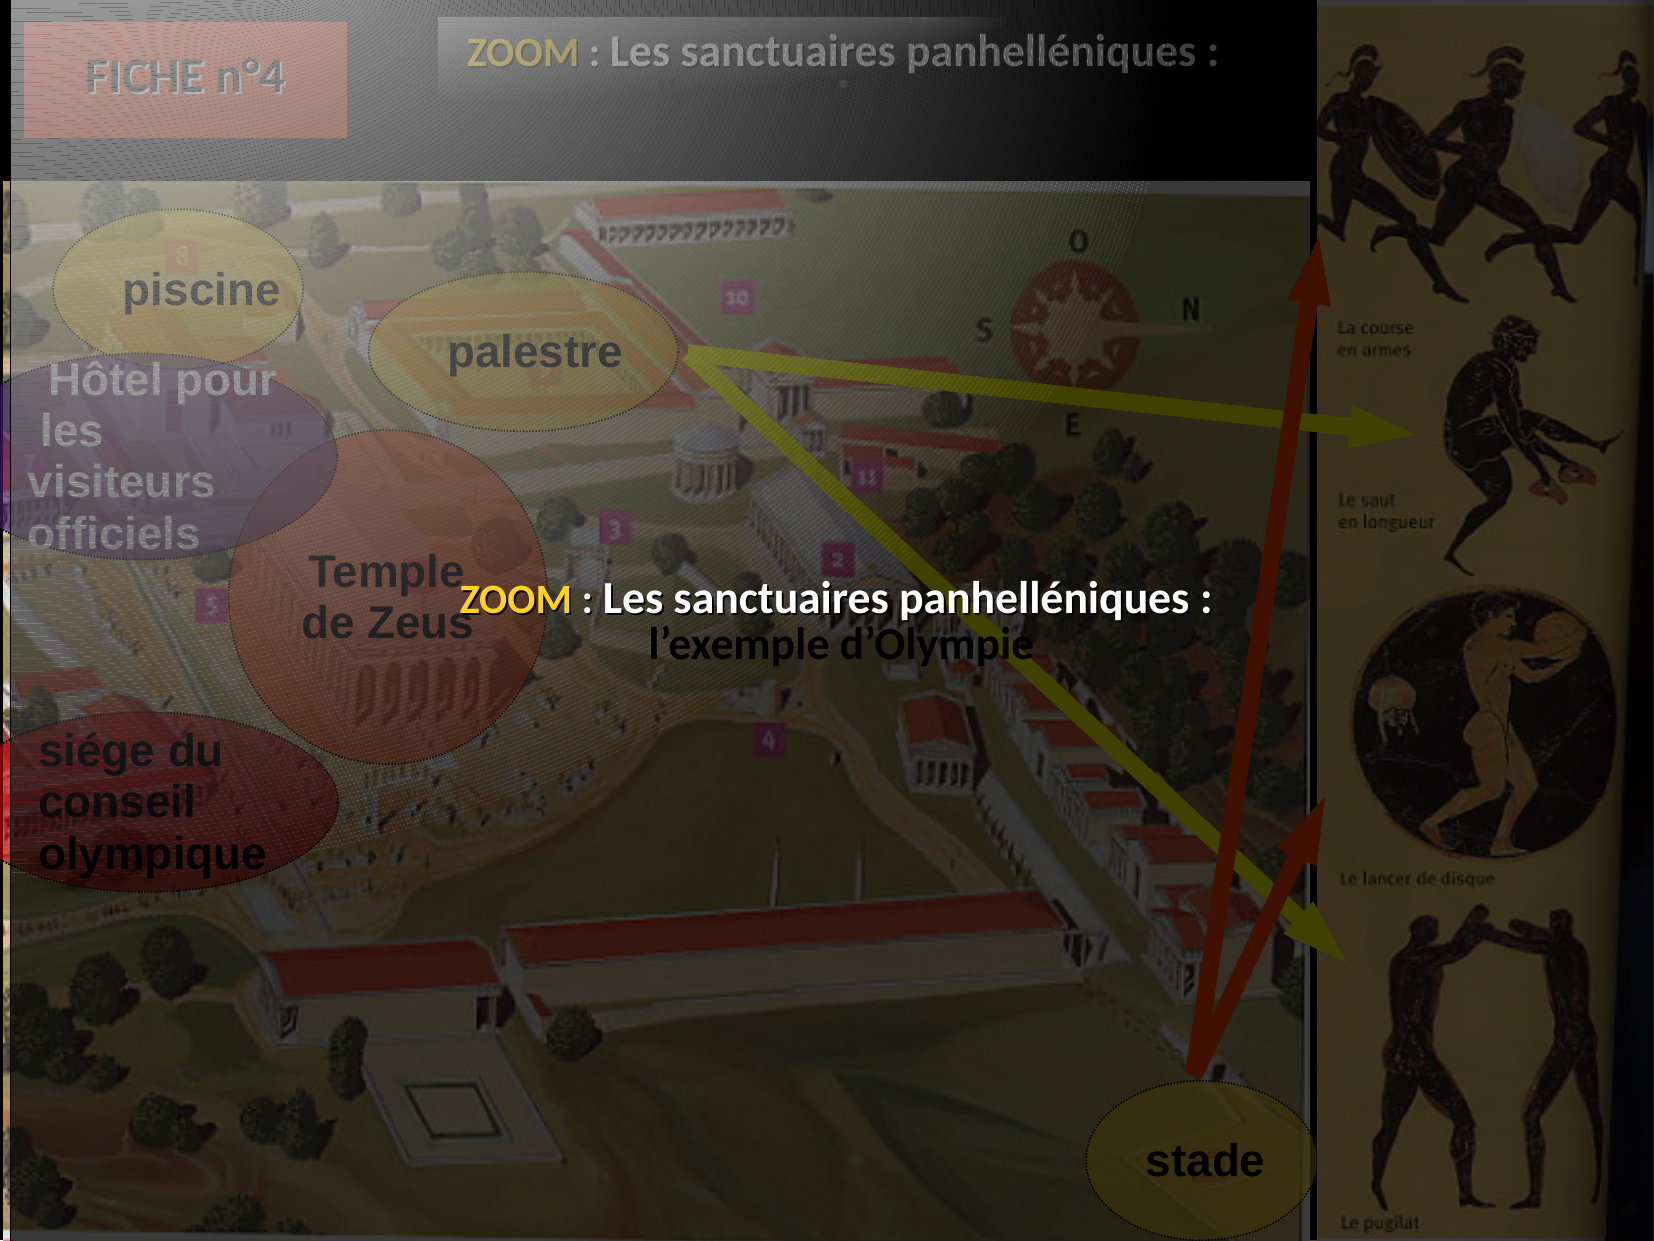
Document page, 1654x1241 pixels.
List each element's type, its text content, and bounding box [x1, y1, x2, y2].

text_box ZOOM : Les sanctuaires panhelléniques : l’exemple d’Olympie [10, 0, 1654, 1241]
picture [3, 531, 10, 742]
picture [3, 862, 10, 1241]
text_box Hôtel pour les visiteurs officiels [0, 379, 10, 534]
picture [3, 181, 10, 382]
text_box siége du conseil olympique [0, 739, 10, 865]
